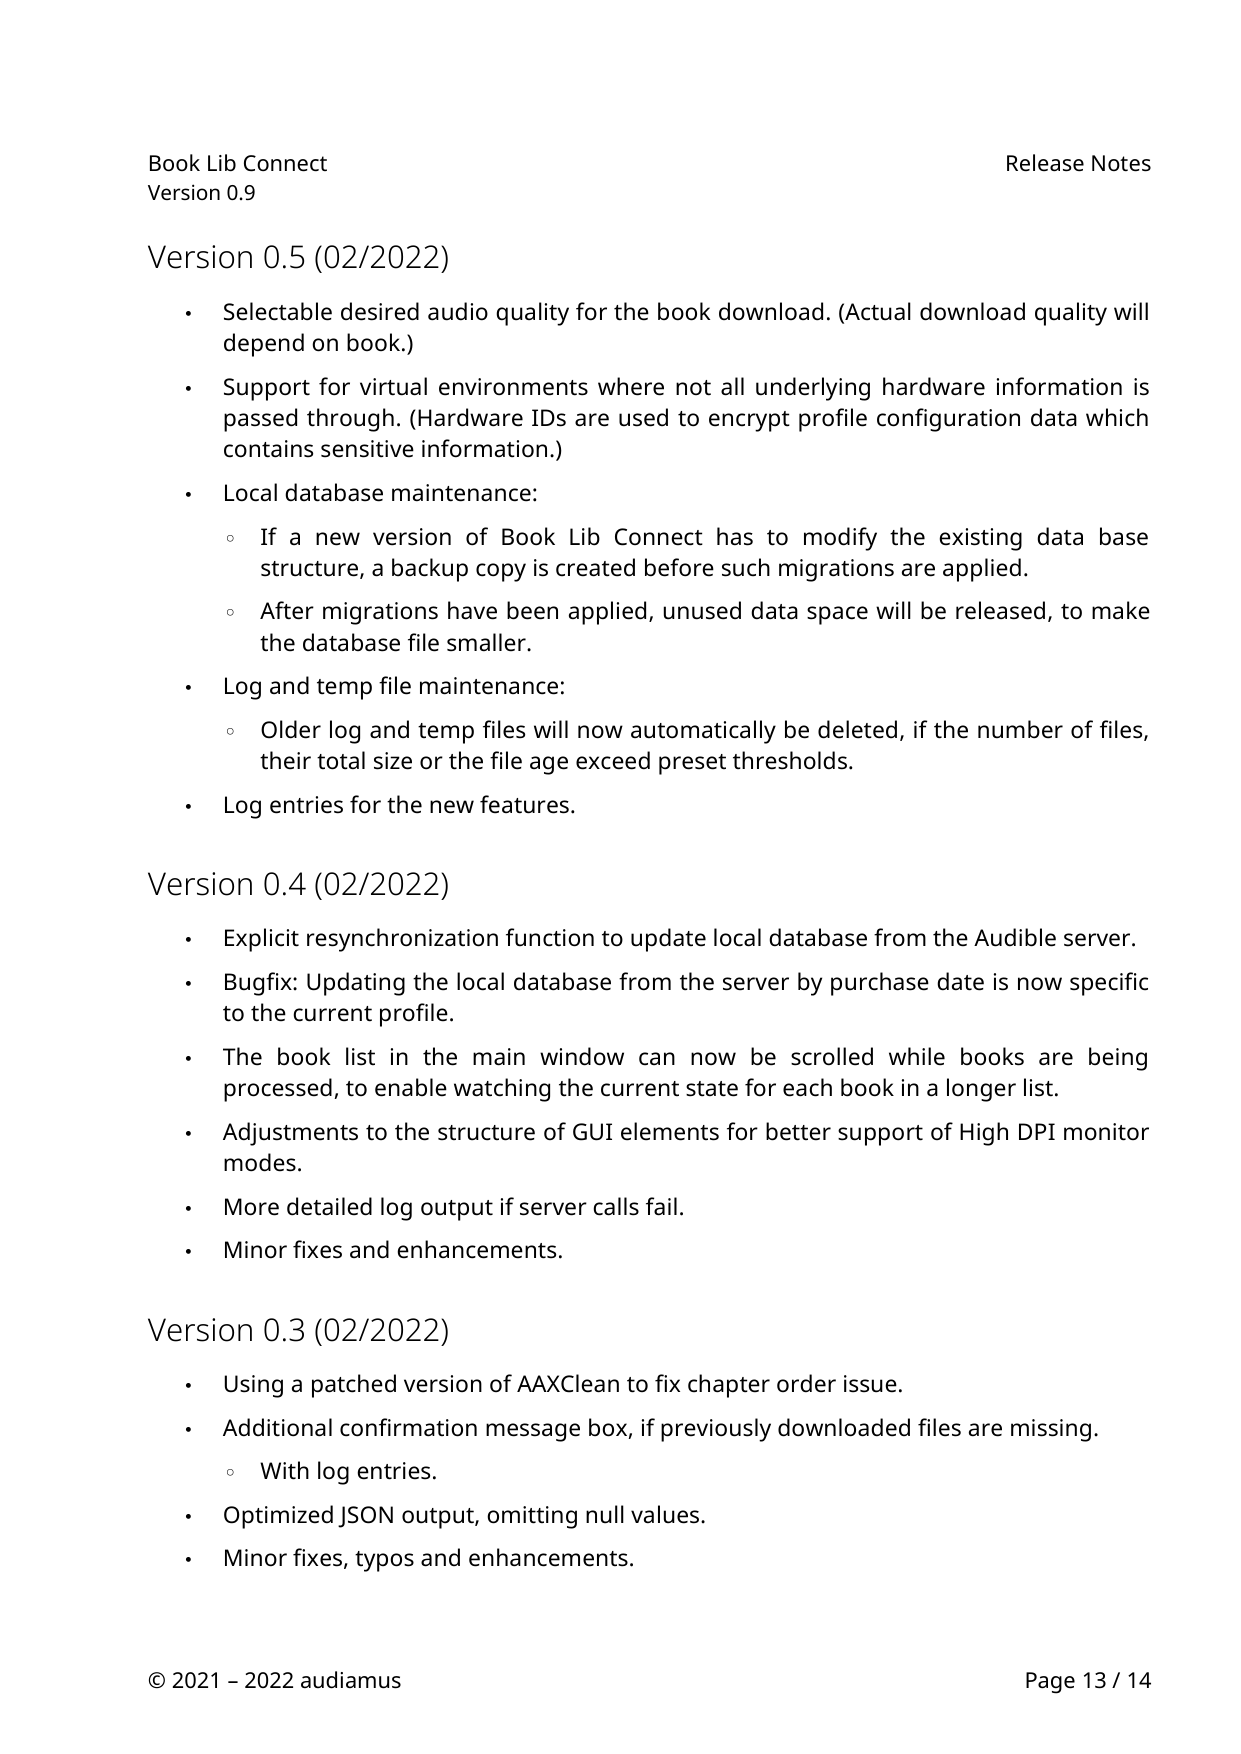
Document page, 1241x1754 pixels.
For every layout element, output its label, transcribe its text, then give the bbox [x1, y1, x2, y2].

list Using a patched version of AAXClean to fix chapter order issue. [185, 1368, 1152, 1399]
list Support for virtual environments where not all underlying hardware information is passed through. (Hardware IDs are used to encrypt profile configuration data which contains sensitive information.) [185, 371, 1152, 464]
list Log and temp file maintenance: [185, 670, 1152, 701]
list After migrations have been applied, unused data space will be released, to make the database file smaller. [223, 595, 1152, 658]
list More detailed log output if server calls fail. [185, 1191, 1152, 1222]
list The book list in the main window can now be scrolled while books are being processed, to enable watching the current state for each book in a longer list. [185, 1041, 1152, 1103]
list Log entries for the new features. [185, 789, 1152, 820]
list If a new version of Book Lib Connect has to modify the existing data base structure, a backup copy is created before such migrations are applied. [223, 520, 1152, 583]
list Explicit resynchronization function to update local database from the Audible server. [185, 922, 1152, 953]
list Adjustments to the structure of GUI elements for better support of High DPI monitor modes. [185, 1116, 1152, 1178]
list With log entries. [223, 1455, 1152, 1486]
subtitle Version 0.3 (02/2022) [148, 1307, 1152, 1350]
subtitle Version 0.4 (02/2022) [148, 862, 1152, 904]
list Selectable desired audio quality for the book download. (Actual download quality will depend on book.) [185, 296, 1152, 358]
list Bugfix: Updating the local database from the server by purchase date is now specific to the current profile. [185, 966, 1152, 1028]
list Additional confirmation message box, if previously downloaded files are missing. [185, 1411, 1152, 1443]
list Minor fixes, typos and enhancements. [185, 1542, 1152, 1574]
subtitle Version 0.5 (02/2022) [148, 235, 1152, 278]
list Optimized JSON output, omitting null values. [185, 1499, 1152, 1530]
list Local database maintenance: [185, 477, 1152, 508]
list Minor fixes and enhancements. [185, 1234, 1152, 1266]
list Older log and temp files will now automatically be deleted, if the number of files, their total size or the file age exceed preset thresholds. [223, 714, 1152, 776]
